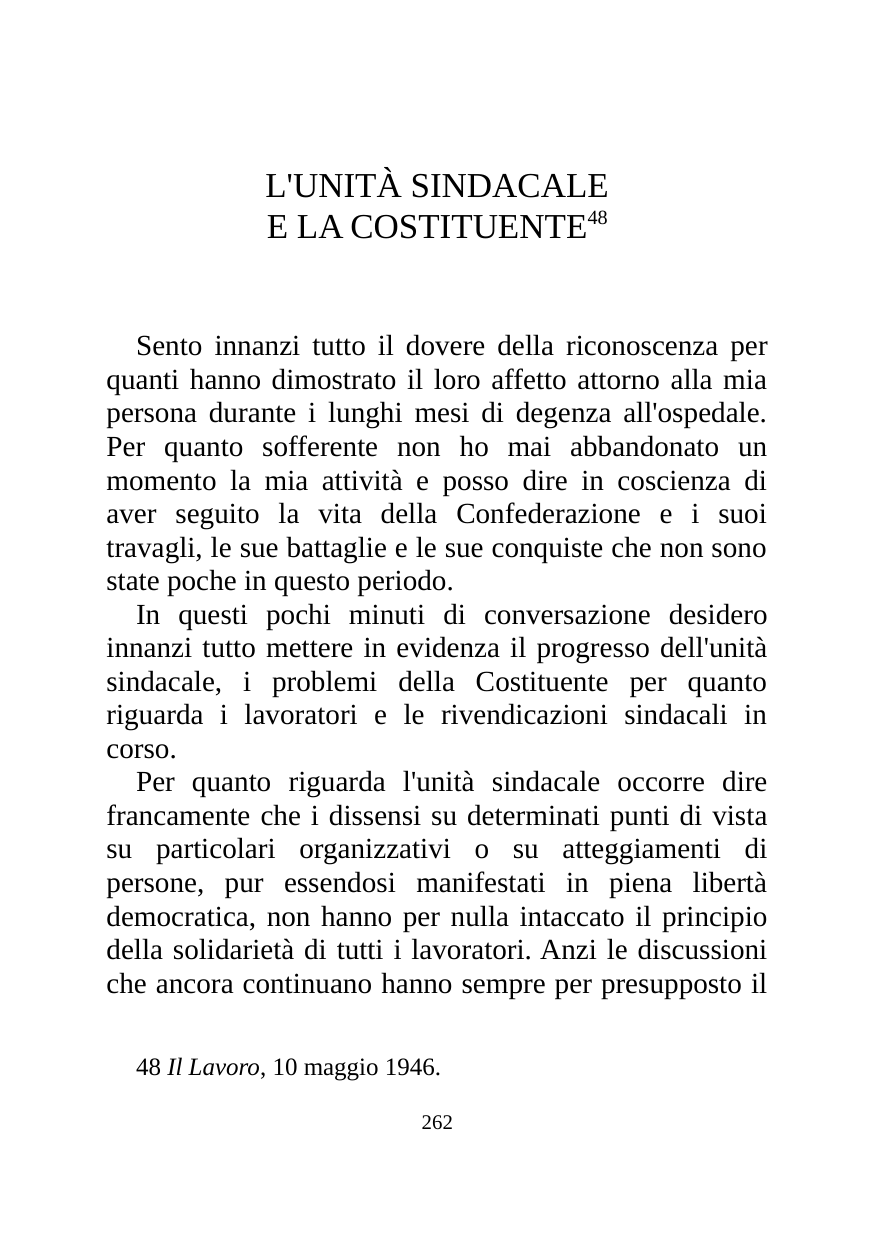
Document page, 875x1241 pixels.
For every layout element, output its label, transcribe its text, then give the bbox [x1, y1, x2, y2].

text Per quanto riguarda l'unità sindacale occorre dire francamente che i dissensi su determinati punti di vista su particolari organizzativi o su atteggiamenti di persone, pur essendosi manifestati in piena libertà democratica, non hanno per nulla intaccato il principio della solidarietà di tutti i lavoratori. Anzi le discussioni che ancora continuano hanno sempre per presupposto il [106, 764, 768, 999]
text In questi pochi minuti di conversazione desidero innanzi tutto mettere in evidenza il progresso dell'unità sindacale, i problemi della Costituente per quanto riguarda i lavoratori e le rivendicazioni sindacali in corso. [106, 597, 768, 764]
text Sento innanzi tutto il dovere della riconoscenza per quanti hanno dimostrato il loro affetto attorno alla mia persona durante i lunghi mesi di degenza all'ospedale. Per quanto sofferente non ho mai abbandonato un momento la mia attività e posso dire in coscienza di aver seguito la vita della Confederazione e i suoi travagli, le sue battaglie e le sue conquiste che non sono state poche in questo periodo. [106, 328, 768, 597]
subtitle L'UNITÀ SINDACALE E LA COSTITUENTE [106, 165, 768, 246]
text Il Lavoro, 10 maggio 1946. [106, 1052, 768, 1080]
